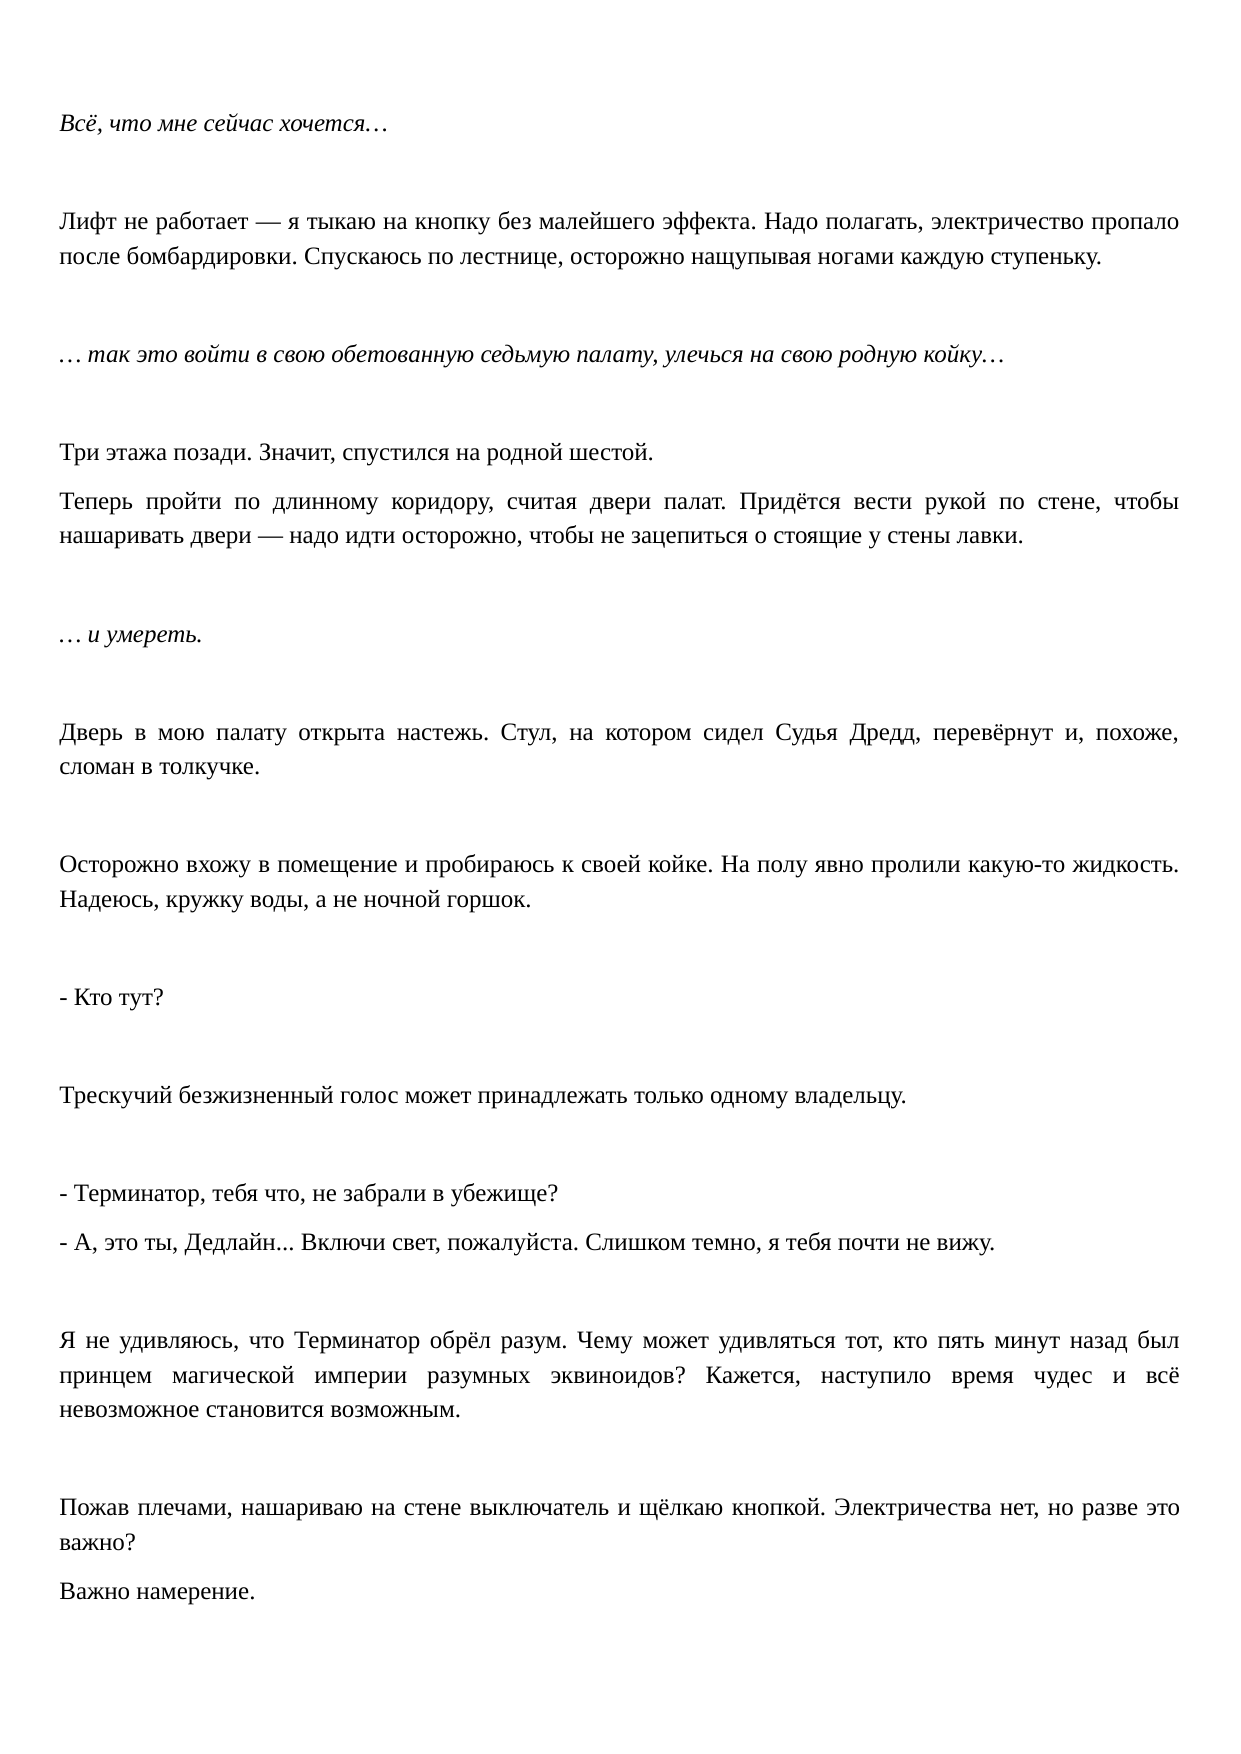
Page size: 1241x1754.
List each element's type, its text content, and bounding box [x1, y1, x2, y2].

text Всё, что мне сейчас хочется… [59, 108, 1181, 137]
text Осторожно вхожу в помещение и пробираюсь к своей койке. На полу явно пролили какую-то жидкость. Надеюсь, кружку воды, а не ночной горшок. [59, 849, 1181, 913]
text Дверь в мою палату открыта настежь. Стул, на котором сидел Судья Дредд, перевёрнут и, похоже, сломан в толкучке. [59, 717, 1181, 780]
text - Кто тут? [59, 982, 1181, 1011]
text - Терминатор, тебя что, не забрали в убежище? [59, 1178, 1181, 1207]
text … и умереть. [59, 619, 1181, 647]
text Пожав плечами, нашариваю на стене выключатель и щёлкаю кнопкой. Электричества нет, но разве это важно? [59, 1492, 1181, 1556]
text Трескучий безжизненный голос может принадлежать только одному владельцу. [59, 1080, 1181, 1109]
text - А, это ты, Дедлайн... Включи свет, пожалуйста. Слишком темно, я тебя почти не вижу. [59, 1227, 1181, 1256]
text Три этажа позади. Значит, спустился на родной шестой. [59, 437, 1181, 466]
text Лифт не работает — я тыкаю на кнопку без малейшего эффекта. Надо полагать, электричество пропало после бомбардировки. Спускаюсь по лестнице, осторожно нащупывая ногами каждую ступеньку. [59, 206, 1181, 269]
text Я не удивляюсь, что Терминатор обрёл разум. Чему может удивляться тот, кто пять минут назад был принцем магической империи разумных эквиноидов? Кажется, наступило время чудес и всё невозможное становится возможным. [59, 1325, 1181, 1423]
text Теперь пройти по длинному коридору, считая двери палат. Придётся вести рукой по стене, чтобы нашаривать двери — надо идти осторожно, чтобы не зацепиться о стоящие у стены лавки. [59, 486, 1181, 549]
text … так это войти в свою обетованную седьмую палату, улечься на свою родную койку… [59, 339, 1181, 368]
text Важно намерение. [59, 1576, 1181, 1605]
